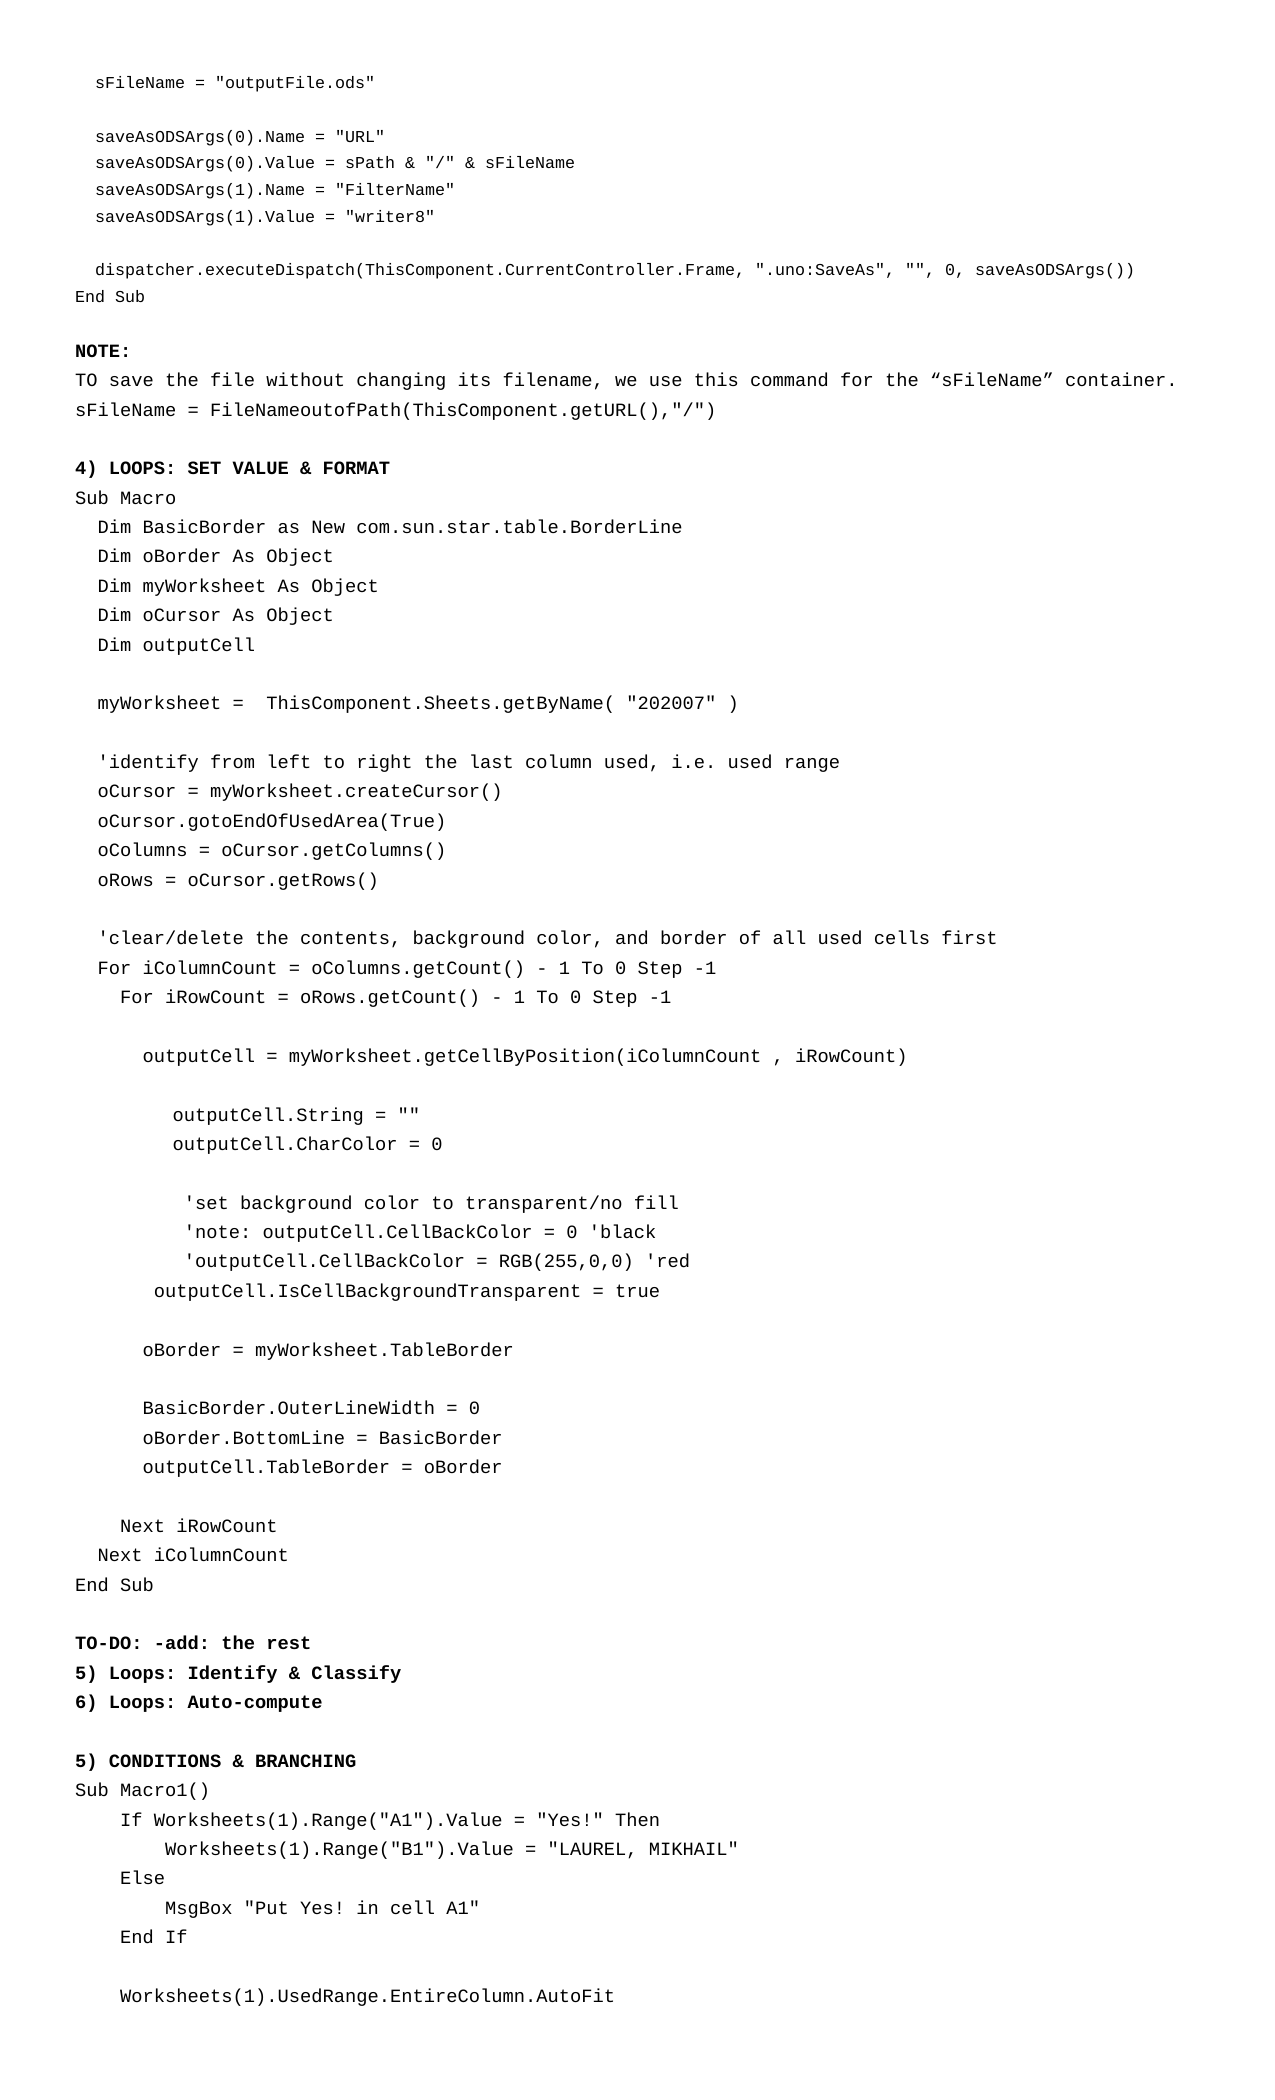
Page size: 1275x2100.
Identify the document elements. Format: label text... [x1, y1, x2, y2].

text Dim oBorder As Object [75, 547, 1200, 568]
text sFileName = FileNameoutofPath(ThisComponent.getURL(),"/") [75, 400, 1200, 422]
text Next iRowCount [75, 1517, 1200, 1538]
text oCursor = myWorksheet.createCursor() [75, 782, 1200, 803]
text End Sub [75, 288, 1200, 307]
text Sub Macro1() [75, 1781, 1200, 1802]
text If Worksheets(1).Range("A1").Value = "Yes!" Then [75, 1810, 1200, 1832]
text Else [75, 1869, 1200, 1890]
text outputCell.TableBorder = oBorder [75, 1458, 1200, 1479]
text oRows = oCursor.getRows() [75, 870, 1200, 892]
text oCursor.gotoEndOfUsedArea(True) [75, 812, 1200, 833]
text 'clear/delete the contents, background color, and border of all used cells first [75, 929, 1200, 950]
text oBorder = myWorksheet.TableBorder [75, 1340, 1200, 1362]
text 4) LOOPS: SET VALUE & FORMAT [75, 459, 1200, 480]
text End If [75, 1928, 1200, 1949]
text oBorder.BottomLine = BasicBorder [75, 1428, 1200, 1450]
text outputCell.String = "" [75, 1105, 1200, 1127]
text BasicBorder.OuterLineWidth = 0 [75, 1399, 1200, 1420]
text Worksheets(1).Range("B1").Value = "LAUREL, MIKHAIL" [75, 1840, 1200, 1861]
text 5) Loops: Identify & Classify [75, 1663, 1200, 1685]
text TO save the file without changing its filename, we use this command for the “sFileName” container. [75, 371, 1200, 392]
text 'identify from left to right the last column used, i.e. used range [75, 753, 1200, 774]
text Worksheets(1).UsedRange.EntireColumn.AutoFit [75, 1987, 1200, 2008]
text Dim oCursor As Object [75, 606, 1200, 627]
text 'note: outputCell.CellBackColor = 0 'black [75, 1223, 1200, 1244]
text 6) Loops: Auto-compute [75, 1693, 1200, 1714]
text TO-DO: -add: the rest [75, 1634, 1200, 1655]
text 'set background color to transparent/no fill [75, 1193, 1200, 1215]
text outputCell.IsCellBackgroundTransparent = true [75, 1282, 1200, 1303]
text oColumns = oCursor.getColumns() [75, 841, 1200, 862]
text Dim BasicBorder as New com.sun.star.table.BorderLine [75, 518, 1200, 539]
text Next iColumnCount [75, 1546, 1200, 1567]
text For iRowCount = oRows.getCount() - 1 To 0 Step -1 [75, 988, 1200, 1009]
text dispatcher.executeDispatch(ThisComponent.CurrentController.Frame, ".uno:SaveAs", "", 0, saveAsODSArgs()) [75, 262, 1200, 281]
text End Sub [75, 1575, 1200, 1597]
text Dim outputCell [75, 635, 1200, 657]
text MsgBox "Put Yes! in cell A1" [75, 1898, 1200, 1920]
text Sub Macro [75, 488, 1200, 510]
text sFileName = "outputFile.ods" [75, 75, 1200, 94]
text saveAsODSArgs(0).Name = "URL" [75, 128, 1200, 147]
text saveAsODSArgs(0).Value = sPath & "/" & sFileName [75, 155, 1200, 174]
text 'outputCell.CellBackColor = RGB(255,0,0) 'red [75, 1252, 1200, 1273]
text outputCell = myWorksheet.getCellByPosition(iColumnCount , iRowCount) [75, 1047, 1200, 1068]
text For iColumnCount = oColumns.getCount() - 1 To 0 Step -1 [75, 958, 1200, 980]
text myWorksheet = ThisComponent.Sheets.getByName( "202007" ) [75, 694, 1200, 715]
text 5) CONDITIONS & BRANCHING [75, 1752, 1200, 1773]
text outputCell.CharColor = 0 [75, 1135, 1200, 1156]
text saveAsODSArgs(1).Value = "writer8" [75, 208, 1200, 227]
text Dim myWorksheet As Object [75, 577, 1200, 598]
text NOTE: [75, 342, 1200, 363]
text saveAsODSArgs(1).Name = "FilterName" [75, 182, 1200, 201]
